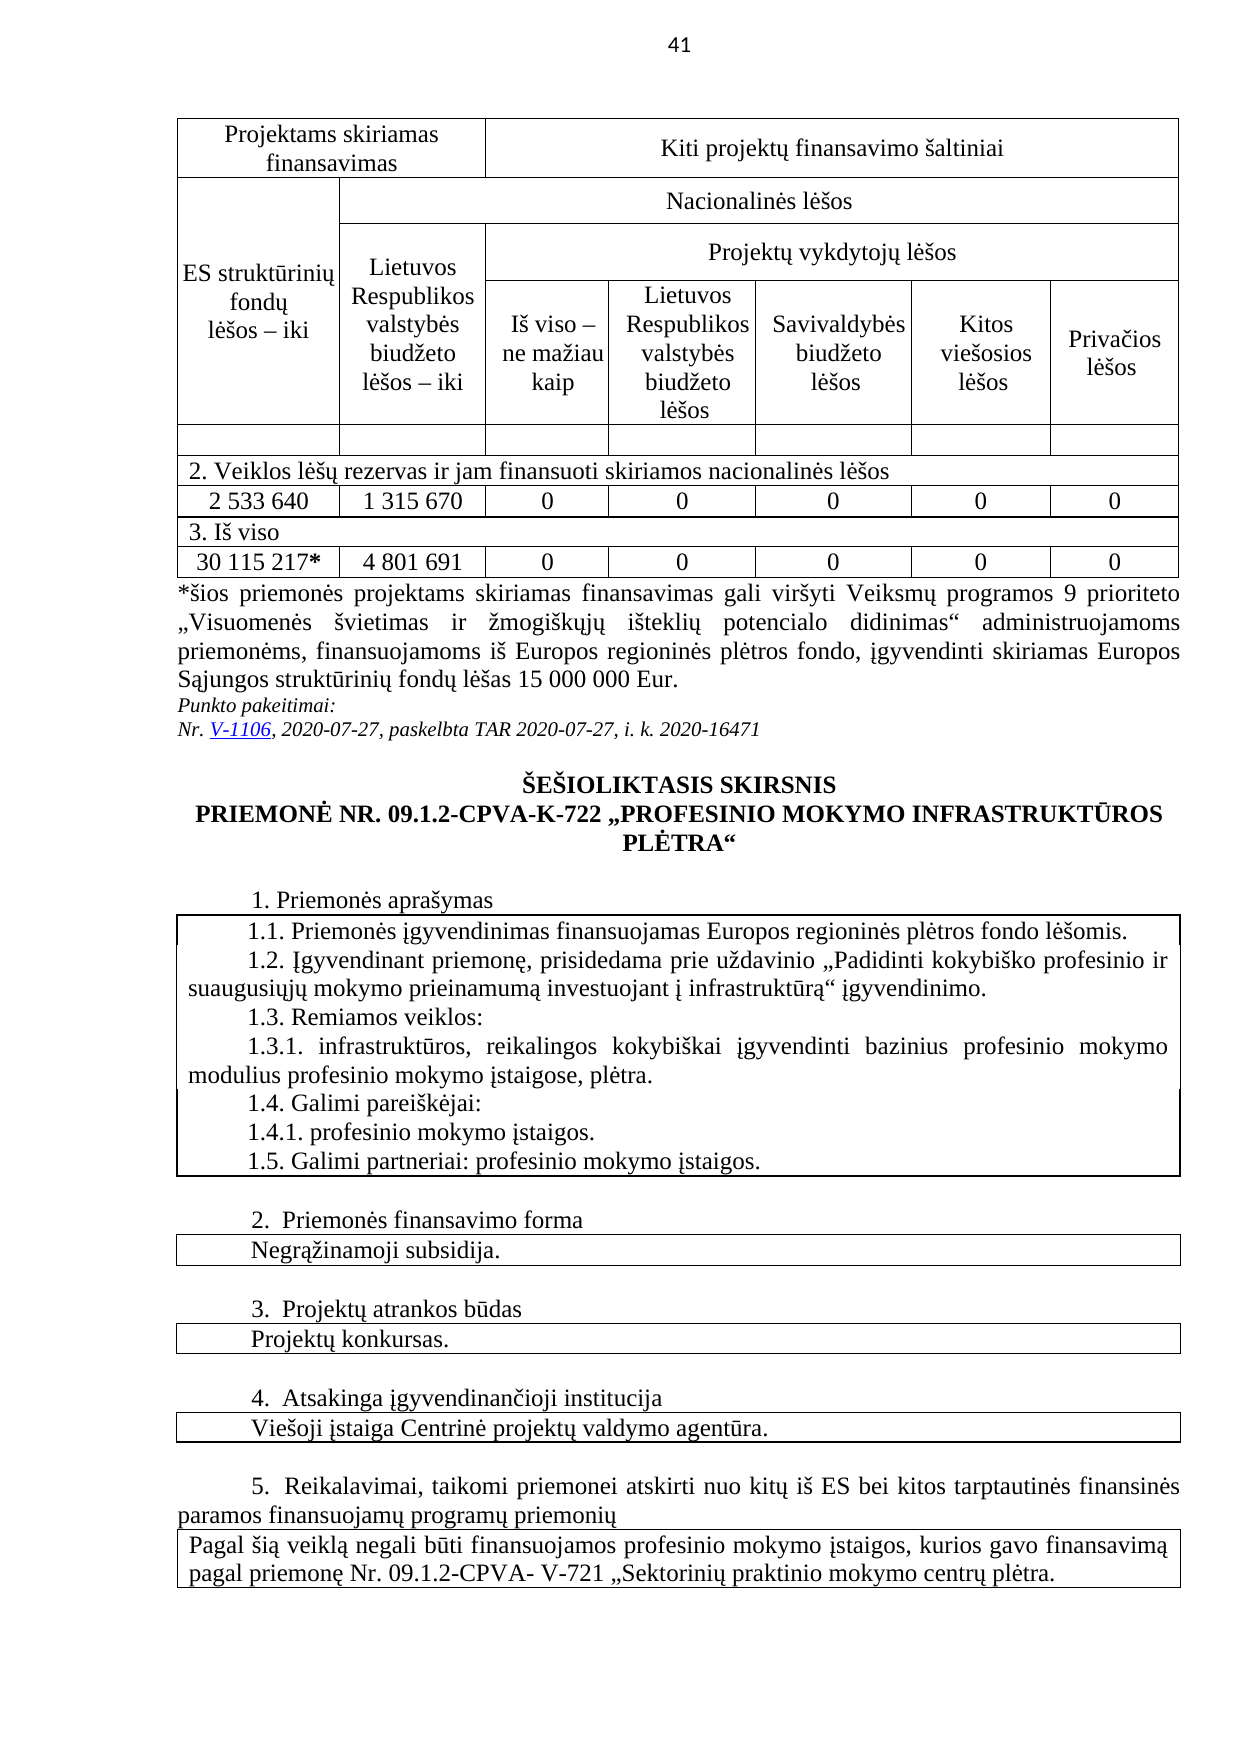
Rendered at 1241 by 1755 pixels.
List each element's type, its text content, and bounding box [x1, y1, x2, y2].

table_cell 0 [912, 486, 1050, 516]
table_header Kiti projektų finansavimo šaltiniai [486, 119, 1178, 177]
table_cell 0 [609, 486, 755, 516]
table_cell [756, 425, 911, 455]
table_cell 1.4. Galimi pareiškėjai: 1.4.1. profesinio mokymo įstaigos. [178, 1089, 1179, 1146]
text ŠEŠIOLIKTASIS SKIRSNIS [177, 770, 1181, 799]
text Punkto pakeitimai: [177, 693, 1181, 717]
table_cell Projektų vykdytojų lėšos [486, 224, 1178, 279]
text Nr. V-1106, 2020-07-27, paskelbta TAR 2020-07-27, i. k. 2020-16471 [177, 717, 1181, 741]
table_header 1.1. Priemonės įgyvendinimas finansuojamas Europos regioninės plėtros fondo lėšomis. [178, 916, 1179, 945]
table_header Negrąžinamoji subsidija. [177, 1235, 1180, 1265]
table_header Projektams skiriamas finansavimas [178, 119, 485, 177]
table_cell Savivaldybės biudžeto lėšos [756, 281, 911, 424]
table_cell 4 801 691 [340, 547, 485, 577]
text 1. Priemonės aprašymas [251, 885, 1181, 914]
text 5. Reikalavimai, taikomi priemonei atskirti nuo kitų iš ES bei kitos tarptautinės finansinės paramos finansuojamų programų priemonių [177, 1471, 1181, 1529]
table_cell 0 [609, 547, 755, 577]
text PRIEMONĖ NR. 09.1.2-CPVA-K-722 „PROFESINIO MOKYMO INFRASTRUKTŪROS PLĖTRA“ [177, 799, 1181, 856]
table_cell Lietuvos Respublikos valstybės biudžeto lėšos – iki [340, 224, 485, 424]
table_cell 3. Iš viso [178, 518, 1178, 546]
table_cell 0 [1051, 486, 1178, 516]
table_cell 1 315 670 [340, 486, 485, 516]
table_cell 1.5. Galimi partneriai: profesinio mokymo įstaigos. [178, 1146, 1179, 1175]
table_cell 0 [756, 547, 911, 577]
table_cell Nacionalinės lėšos [340, 178, 1178, 223]
table_cell Lietuvos Respublikos valstybės biudžeto lėšos [609, 281, 755, 424]
table_cell [486, 425, 608, 455]
table_cell 30 115 217* [178, 547, 339, 577]
table_cell [178, 425, 339, 455]
text 3. Projektų atrankos būdas [251, 1294, 1181, 1323]
table_header Projektų konkursas. [177, 1324, 1180, 1353]
table_cell 0 [912, 547, 1050, 577]
table_cell [609, 425, 755, 455]
table_cell 0 [1051, 547, 1178, 577]
text 4. Atsakinga įgyvendinančioji institucija [251, 1383, 1181, 1412]
table_cell 0 [486, 547, 608, 577]
table_cell 0 [486, 486, 608, 516]
table_cell 2. Veiklos lėšų rezervas ir jam finansuoti skiriamos nacionalinės lėšos [178, 456, 1178, 485]
table_cell Iš viso – ne mažiau kaip [486, 281, 608, 424]
table_cell 1.2. Įgyvendinant priemonę, prisidedama prie uždavinio „Padidinti kokybiško profesinio ir suaugusiųjų mokymo prieinamumą investuojant į infrastruktūrą“ įgyvendinimo. [177, 945, 1180, 1002]
table_cell Kitos viešosios lėšos [912, 281, 1050, 424]
text 2. Priemonės finansavimo forma [251, 1206, 1181, 1234]
table_header Pagal šią veiklą negali būti finansuojamos profesinio mokymo įstaigos, kurios gavo finansavimą pagal priemonę Nr. 09.1.2-CPVA- V-721 „Sektorinių praktinio mokymo centrų plėtra. [178, 1530, 1180, 1587]
table_cell 0 [756, 486, 911, 516]
table_cell Privačios lėšos [1051, 281, 1178, 424]
table_header Viešoji įstaiga Centrinė projektų valdymo agentūra. [177, 1413, 1180, 1441]
table_cell 1.3. Remiamos veiklos: 1.3.1. infrastruktūros, reikalingos kokybiškai įgyvendinti bazinius profesinio mokymo modulius profesinio mokymo įstaigose, plėtra. [177, 1002, 1180, 1088]
table_cell 2 533 640 [178, 486, 339, 516]
table_cell [912, 425, 1050, 455]
table_cell [1051, 425, 1178, 455]
table_cell [340, 425, 485, 455]
text *šios priemonės projektams skiriamas finansavimas gali viršyti Veiksmų programos 9 prioriteto „Visuomenės švietimas ir žmogiškųjų išteklių potencialo didinimas“ administruojamoms priemonėms, finansuojamoms iš Europos regioninės plėtros fondo, įgyvendinti skiriamas Europos Sąjungos struktūrinių fondų lėšas 15 000 000 Eur. [177, 578, 1181, 693]
table_cell ES struktūrinių fondų lėšos – iki [178, 178, 339, 424]
